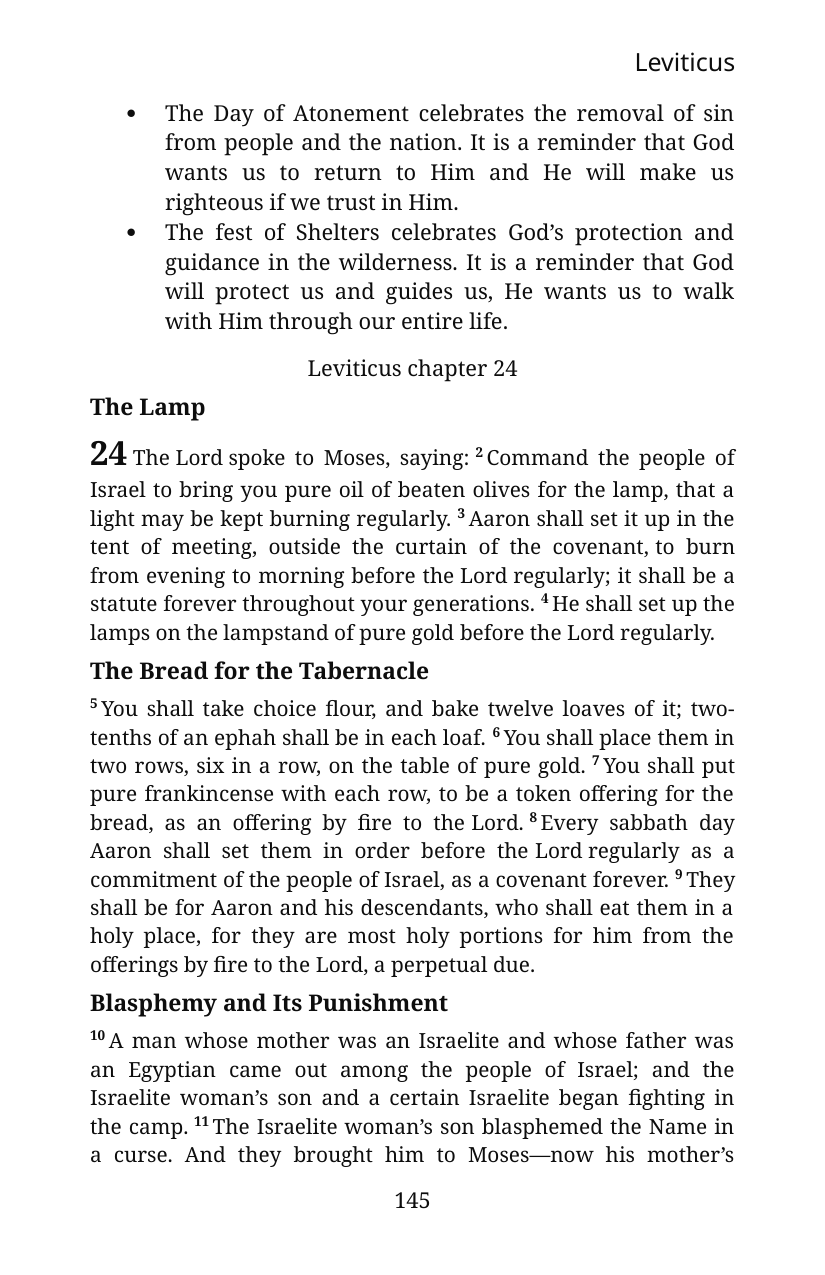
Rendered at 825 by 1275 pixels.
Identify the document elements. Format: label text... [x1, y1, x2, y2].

list The Day of Atonement celebrates the removal of sin from people and the nation. It is a reminder that God wants us to return to Him and He will make us righteous if we trust in Him. [127, 97, 735, 217]
text 5 You shall take choice flour, and bake twelve loaves of it; two-tenths of an ephah shall be in each loaf. 6 You shall place them in two rows, six in a row, on the table of pure gold. 7 You shall put pure frankincense with each row, to be a token offering for the bread, as an offering by fire to the Lord. 8 Every sabbath day Aaron shall set them in order before the Lord regularly as a commitment of the people of Israel, as a covenant forever. 9 They shall be for Aaron and his descendants, who shall eat them in a holy place, for they are most holy portions for him from the offerings by fire to the Lord, a perpetual due. [90, 694, 735, 978]
text 10 A man whose mother was an Israelite and whose father was an Egyptian came out among the people of Israel; and the Israelite woman’s son and a certain Israelite began fighting in the camp. 11 The Israelite woman’s son blasphemed the Name in a curse. And they brought him to Moses—now his mother’s [90, 1026, 735, 1169]
list The fest of Shelters celebrates God’s protection and guidance in the wilderness. It is a reminder that God will protect us and guides us, He wants us to walk with Him through our entire life. [127, 217, 735, 336]
text 24 The Lord spoke to Moses, saying: 2 Command the people of Israel to bring you pure oil of beaten olives for the lamp, that a light may be kept burning regularly. 3 Aaron shall set it up in the tent of meeting, outside the curtain of the covenant, to burn from evening to morning before the Lord regularly; it shall be a statute forever throughout your generations. 4 He shall set up the lamps on the lampstand of pure gold before the Lord regularly. [90, 430, 735, 646]
text The Lamp [90, 391, 735, 422]
text Blasphemy and Its Punishment [90, 987, 735, 1018]
text Leviticus chapter 24 [90, 352, 735, 382]
text The Bread for the Tabernacle [90, 654, 735, 686]
